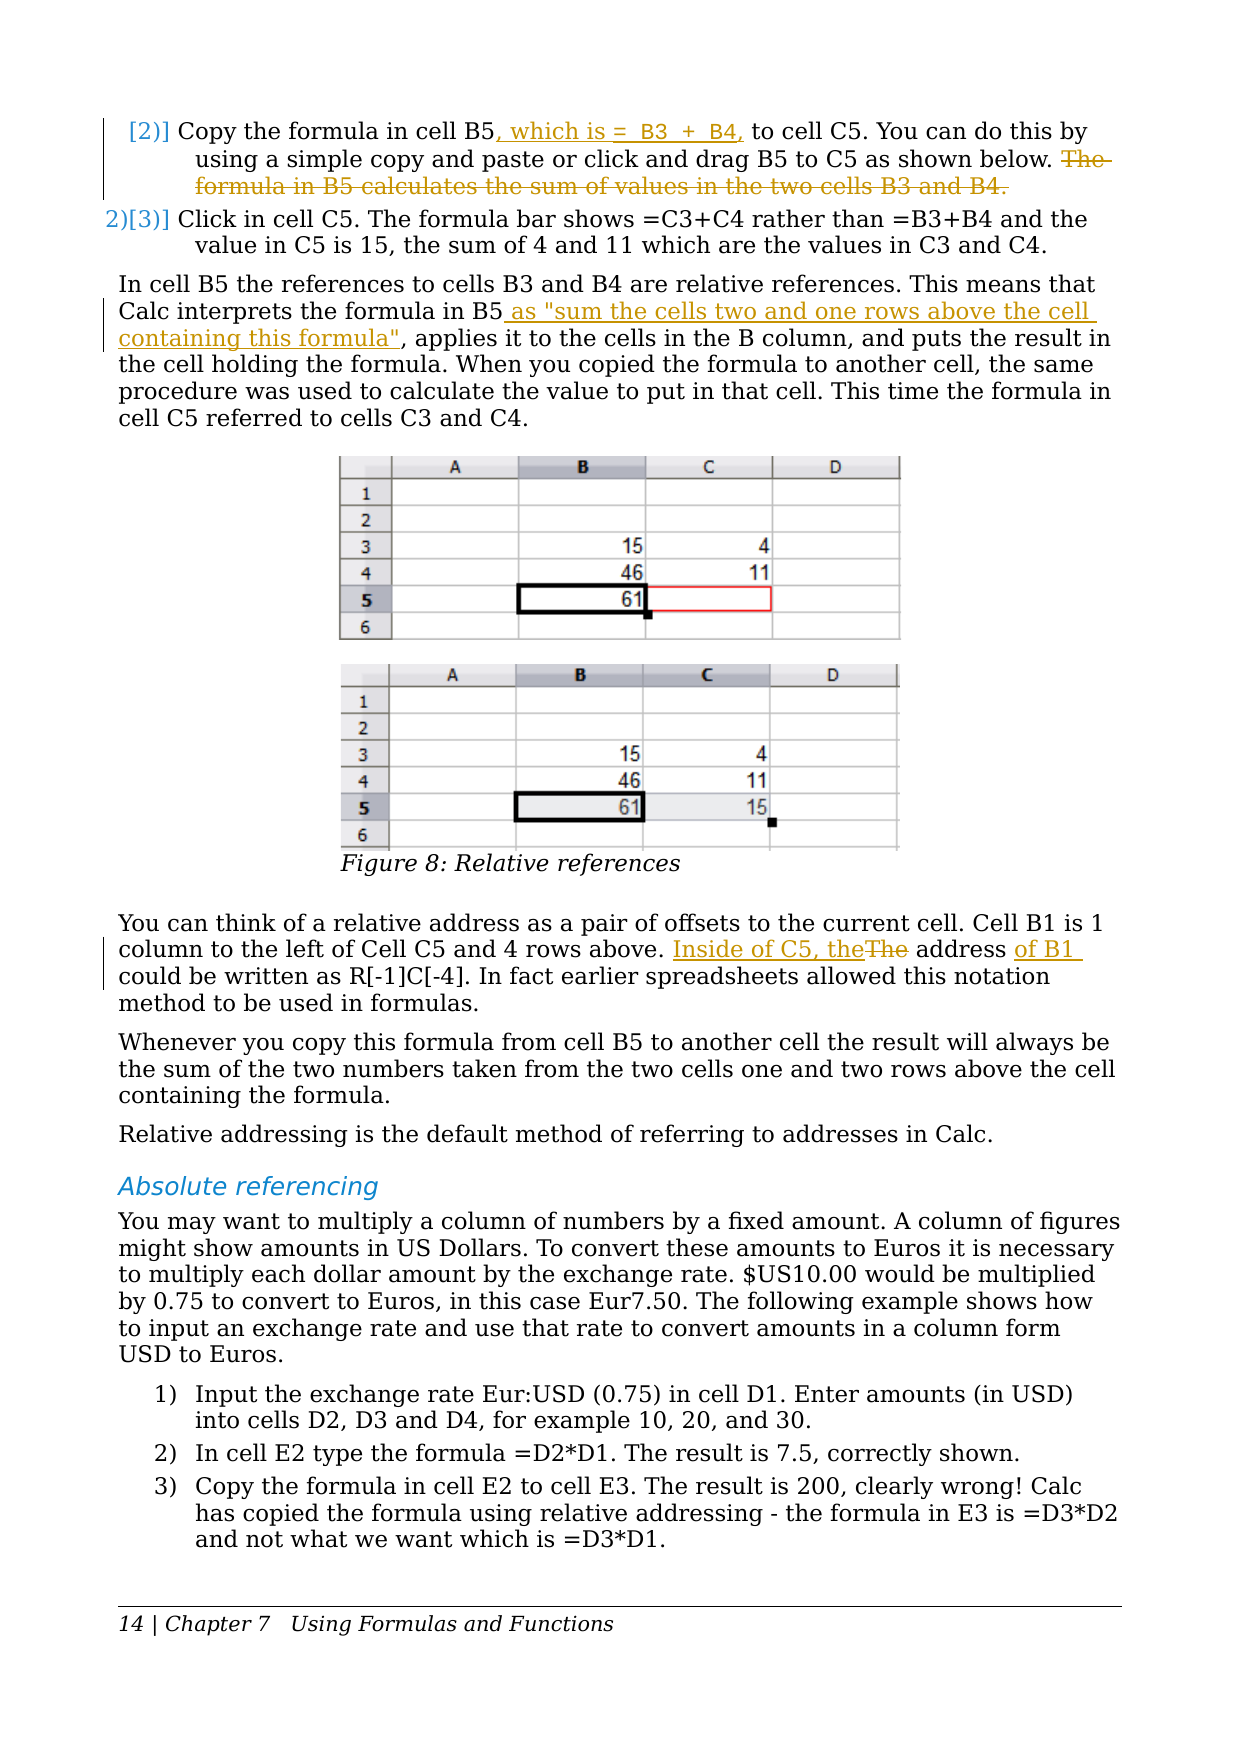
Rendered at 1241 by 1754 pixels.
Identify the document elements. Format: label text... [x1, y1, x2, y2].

picture [338, 456, 902, 640]
list Click in cell C5. The formula bar shows =C3+C4 rather than =B3+B4 and the value in C5 is 15, the sum of 4 and 11 which are the values in C3 and C4. [177, 206, 1122, 259]
list In cell E2 type the formula =D2*D1. The result is 7.5, correctly shown. [177, 1440, 1122, 1467]
text You can think of a relative address as a pair of offsets to the current cell. Cell B1 is 1 column to the left of Cell C5 and 4 rows above. Inside of C5, the address of B1 could be written as R[-1]C[-4]. In fact earlier spreadsheets allowed this notation method to be used in formulas. [118, 910, 1122, 1017]
text Figure 8: Relative references [341, 851, 900, 877]
list Copy the formula in cell E2 to cell E3. The result is 200, clearly wrong! Calc has copied the formula using relative addressing - the formula in E3 is =D3*D2 and not what we want which is =D3*D1. [177, 1473, 1122, 1553]
text Relative addressing is the default method of referring to addresses in Calc. [118, 1122, 1122, 1148]
text In cell B5 the references to cells B3 and B4 are relative references. This means that Calc interprets the formula in B5 as "sum the cells two and one rows above the cell containing this formula", applies it to the cells in the B column, and puts the result in the cell holding the formula. When you copied the formula to another cell, the same procedure was used to calculate the value to put in that cell. This time the formula in cell C5 referred to cells C3 and C4. [118, 272, 1122, 432]
list Copy the formula in cell B5, which is = B3 + B4, to cell C5. You can do this by using a simple copy and paste or click and drag B5 to C5 as shown below. [177, 118, 1122, 199]
text Whenever you copy this formula from cell B5 to another cell the result will always be the sum of the two numbers taken from the two cells one and two rows above the cell containing the formula. [118, 1029, 1122, 1109]
subtitle Absolute referencing [118, 1173, 1122, 1202]
picture [340, 664, 900, 851]
text You may want to multiply a column of numbers by a fixed amount. A column of figures might show amounts in US Dollars. To convert these amounts to Euros it is necessary to multiply each dollar amount by the exchange rate. $US10.00 would be multiplied by 0.75 to convert to Euros, in this case Eur7.50. The following example shows how to input an exchange rate and use that rate to convert amounts in a column form USD to Euros. [118, 1208, 1122, 1368]
list Input the exchange rate Eur:USD (0.75) in cell D1. Enter amounts (in USD) into cells D2, D3 and D4, for example 10, 20, and 30. [177, 1381, 1122, 1434]
